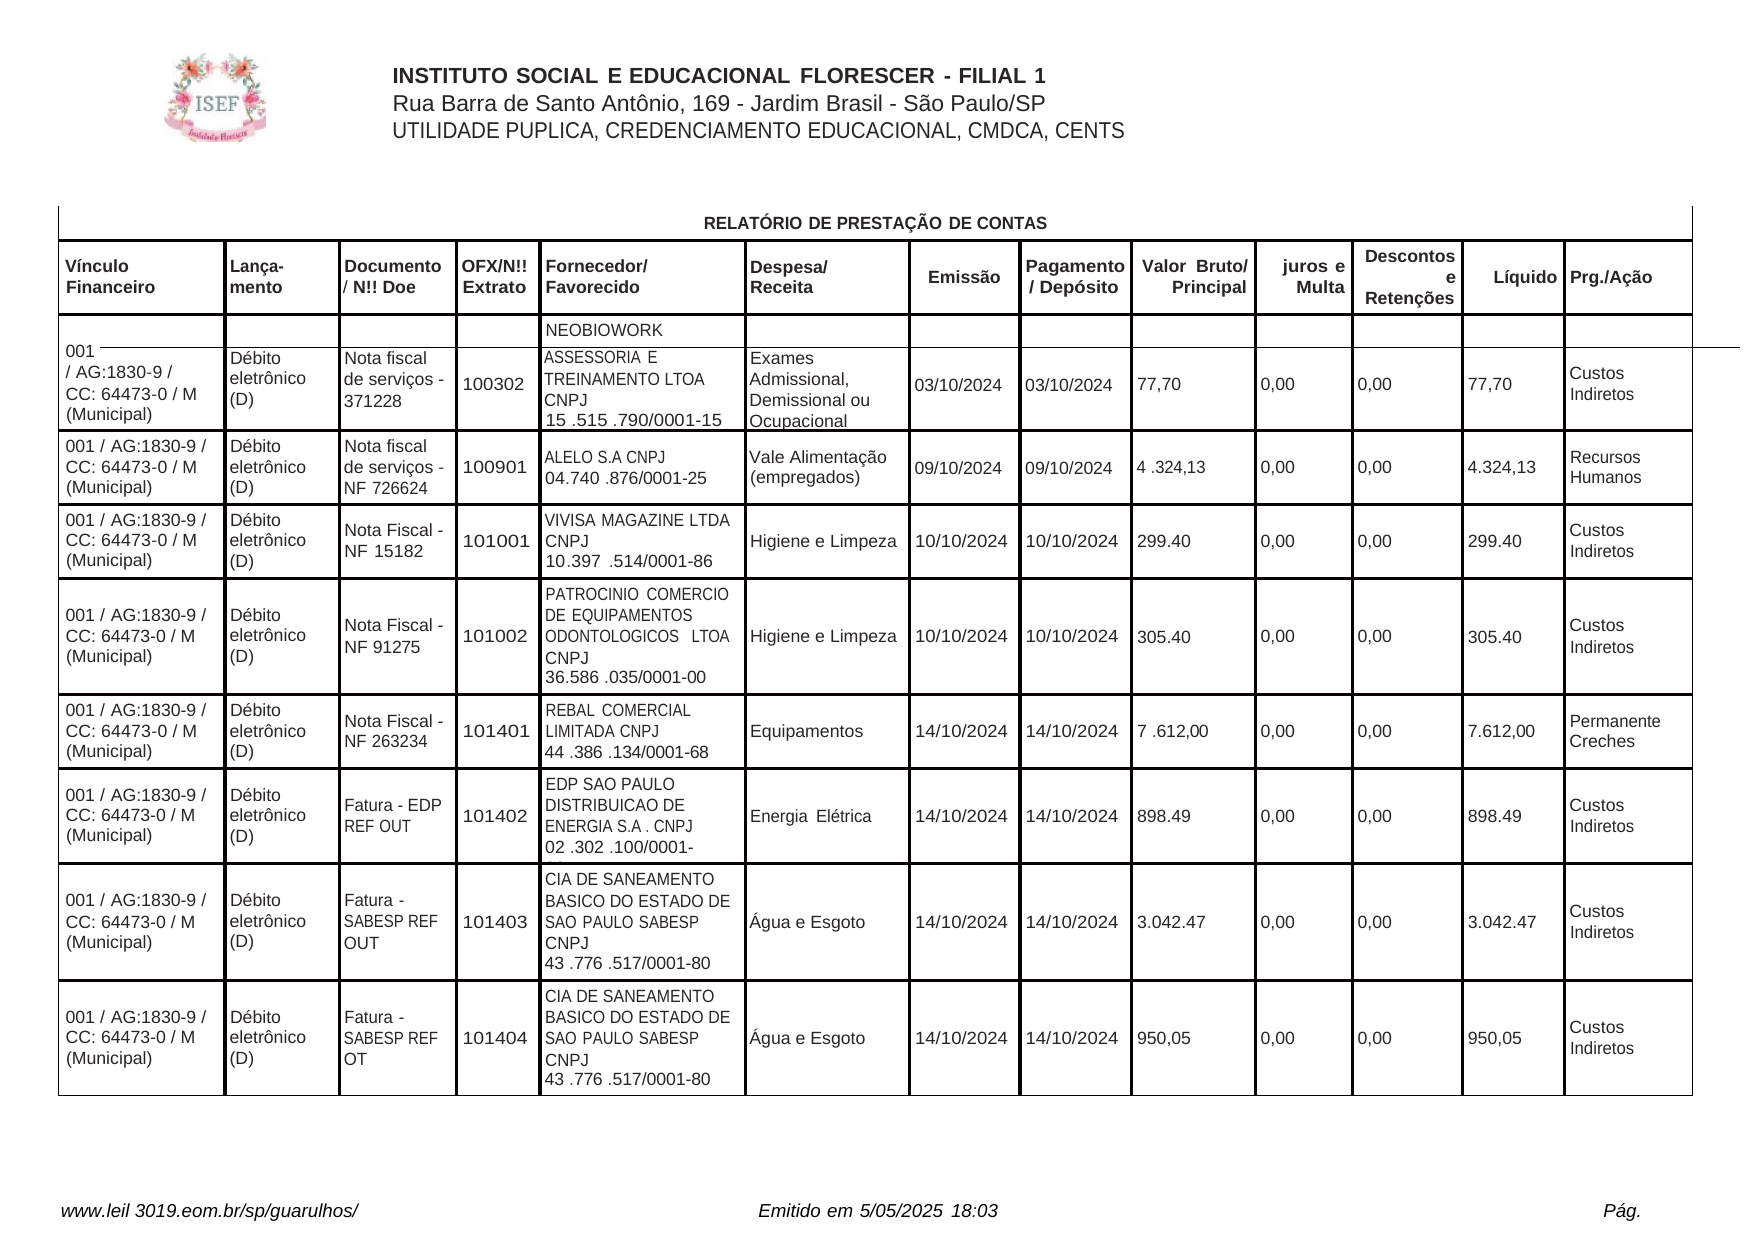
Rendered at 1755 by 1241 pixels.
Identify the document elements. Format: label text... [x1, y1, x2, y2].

table_cell Custos Indiretos [1566, 865, 1692, 978]
table_cell CIA DE SANEAMENTO BASICO DO ESTADO DE SAO PAULO SABESP CNPJ 43 .776 .517/0001-80 [542, 982, 744, 1095]
table_cell 0,00 [1257, 865, 1351, 978]
table_cell 0,00 [1354, 982, 1461, 1095]
table_cell 305.40 [1464, 580, 1563, 693]
table_cell Descontos e Retenções [1354, 242, 1461, 313]
table_cell Nota fiscal de serviços - NF 726624 [341, 432, 455, 503]
table_cell 03/10/2024 [1022, 348, 1130, 429]
table_cell 3.042.47 [1133, 865, 1254, 978]
table_cell 10/10/2024 [911, 580, 1018, 693]
table_cell Nota Fiscal - NF 91275 [341, 580, 455, 693]
table_cell 898.49 [1464, 770, 1563, 862]
table_cell 0,00 [1257, 348, 1351, 429]
table_cell Débito eletrônico (D) [227, 348, 338, 429]
table_cell 299.40 [1133, 506, 1254, 577]
table_cell Fatura - EDP REF OUT [341, 770, 455, 862]
table_cell Débito eletrônico (D) [227, 506, 338, 577]
table_cell 0,00 [1354, 348, 1461, 429]
table_cell 0,00 [1354, 865, 1461, 978]
table_cell 101403 [458, 865, 538, 978]
table_cell Emissão [911, 242, 1018, 313]
table_cell 101404 [458, 982, 538, 1095]
table_cell 0,00 [1354, 506, 1461, 577]
table_cell 7 .612,00 [1133, 696, 1254, 767]
table_cell 001 / AG:1830-9 / CC: 64473-0 / M (Municipal) [59, 316, 223, 429]
table_cell 0,00 [1354, 696, 1461, 767]
table_cell 0,00 [1257, 770, 1351, 862]
table_cell 898.49 [1133, 770, 1254, 862]
table_cell 001 / AG:1830-9 / CC: 64473-0 / M (Municipal) [59, 696, 223, 767]
table_cell Custos Indiretos [1566, 506, 1692, 577]
table_cell 299.40 [1464, 506, 1563, 577]
table_cell Vale Alimentação (empregados) [747, 432, 908, 503]
table_cell Água e Esgoto [747, 865, 908, 978]
table_cell 4.324,13 [1464, 432, 1563, 503]
table_cell 100901 [458, 432, 538, 503]
table_cell ASSESSORIA E TREINAMENTO LTOA CNPJ 15 .515 .790/0001-15 [542, 348, 744, 429]
table_cell Vínculo Financeiro [59, 242, 223, 313]
table_cell 0,00 [1354, 432, 1461, 503]
table_cell Débito eletrônico (D) [227, 982, 338, 1095]
table_cell 0,00 [1354, 770, 1461, 862]
table_cell 0,00 [1257, 580, 1351, 693]
table_cell 14/10/2024 [911, 982, 1018, 1095]
table_cell Custos Indiretos [1566, 580, 1692, 693]
table_cell ALELO S.A CNPJ 04.740 .876/0001-25 [542, 432, 744, 503]
table_cell Equipamentos [747, 696, 908, 767]
table_cell Débito eletrônico (D) [227, 865, 338, 978]
table_cell 0,00 [1257, 696, 1351, 767]
table_cell 77,70 [1464, 348, 1563, 429]
table_cell 0,00 [1257, 432, 1351, 503]
table_cell Débito eletrônico (D) [227, 580, 338, 693]
table_cell [458, 316, 538, 347]
table_cell [1133, 316, 1254, 347]
table_cell 14/10/2024 [911, 865, 1018, 978]
table_cell 100302 [458, 348, 538, 429]
table_cell PATROCINIO COMERCIO DE EQUIPAMENTOS ODONTOLOGICOS LTOA CNPJ 36.586 .035/0001-00 [542, 580, 744, 693]
table_cell 14/10/2024 [1022, 770, 1130, 862]
table_cell Energia Elétrica [747, 770, 908, 862]
table_cell 001 / AG:1830-9 / CC: 64473-0 / M (Municipal) [59, 770, 223, 862]
table_cell CIA DE SANEAMENTO BASICO DO ESTADO DE SAO PAULO SABESP CNPJ 43 .776 .517/0001-80 [542, 865, 744, 978]
table_cell Documento / N!! Doe [341, 242, 455, 313]
table_cell 001 / AG:1830-9 / CC: 64473-0 / M (Municipal) [59, 432, 223, 503]
table_cell 001 / AG:1830-9 / CC: 64473-0 / M (Municipal) [59, 580, 223, 693]
table_cell Higiene e Limpeza [747, 580, 908, 693]
table_cell 950,05 [1133, 982, 1254, 1095]
table_cell 09/10/2024 [1022, 432, 1130, 503]
table_cell Exames Admissional, Demissional ou Ocupacional [747, 348, 908, 429]
table_cell 14/10/2024 [1022, 865, 1130, 978]
table_cell 0,00 [1257, 506, 1351, 577]
table_cell [1464, 316, 1563, 347]
table_cell 77,70 [1133, 348, 1254, 429]
table_cell NEOBIOWORK [542, 316, 744, 347]
table_cell [911, 316, 1018, 347]
table_cell [1354, 316, 1461, 347]
table_cell 0,00 [1257, 982, 1351, 1095]
table_cell Nota fiscal de serviços - 371228 [341, 348, 455, 429]
table_cell VIVISA MAGAZINE LTDA CNPJ 10.397 .514/0001-86 [542, 506, 744, 577]
table_cell Fatura - SABESP REF OUT [341, 865, 455, 978]
table_cell Permanente Creches [1566, 696, 1692, 767]
table_cell 0,00 [1354, 580, 1461, 693]
table_cell 001 / AG:1830-9 / CC: 64473-0 / M (Municipal) [59, 506, 223, 577]
table_cell 3.042.47 [1464, 865, 1563, 978]
table_cell [227, 316, 338, 347]
table_cell REBAL COMERCIAL LIMITADA CNPJ 44 .386 .134/0001-68 [542, 696, 744, 767]
table_cell 10/10/2024 [1022, 506, 1130, 577]
table_header RELATÓRIO DE PRESTAÇÃO DE CONTAS [59, 206, 1692, 239]
table_cell Nota Fiscal - NF 263234 [341, 696, 455, 767]
table_cell 101001 [458, 506, 538, 577]
table_cell 7.612,00 [1464, 696, 1563, 767]
table_cell Custos Indiretos [1566, 770, 1692, 862]
table_cell 101002 [458, 580, 538, 693]
table_cell [747, 316, 908, 347]
table_cell 14/10/2024 [911, 696, 1018, 767]
table_cell Valor Bruto/ Principal [1133, 242, 1254, 313]
table_cell 03/10/2024 [911, 348, 1018, 429]
table_cell 14/10/2024 [911, 770, 1018, 862]
table_cell 14/10/2024 [1022, 696, 1130, 767]
table_cell Custos Indiretos [1566, 348, 1692, 429]
table_cell 001 / AG:1830-9 / CC: 64473-0 / M (Municipal) [59, 865, 223, 978]
table_cell [1566, 316, 1692, 347]
table_cell juros e Multa [1257, 242, 1351, 313]
table_cell Água e Esgoto [747, 982, 908, 1095]
table_cell 101402 [458, 770, 538, 862]
table_cell EDP SAO PAULO DISTRIBUICAO DE ENERGIA S.A . CNPJ 02 .302 .100/0001-06 [542, 770, 744, 862]
table_cell Nota Fiscal - NF 15182 [341, 506, 455, 577]
table_cell OFX/N!! Extrato [458, 242, 538, 313]
table_cell [1257, 316, 1351, 347]
table_cell Custos Indiretos [1566, 982, 1692, 1095]
table_cell 10/10/2024 [1022, 580, 1130, 693]
table_cell Prg./Ação [1566, 242, 1692, 313]
table_cell 10/10/2024 [911, 506, 1018, 577]
table_cell Líquido [1464, 242, 1563, 313]
table_cell Fatura - SABESP REF OT [341, 982, 455, 1095]
table_cell Débito eletrônico (D) [227, 696, 338, 767]
table_cell [341, 316, 455, 347]
table_cell Lança- mento [227, 242, 338, 313]
table_cell 305.40 [1133, 580, 1254, 693]
table_cell Despesa/ Receita [747, 242, 908, 313]
table_cell Fornecedor/ Favorecido [542, 242, 744, 313]
table_cell 101401 [458, 696, 538, 767]
table_cell 14/10/2024 [1022, 982, 1130, 1095]
table_cell Débito eletrônico (D) [227, 432, 338, 503]
table_cell 001 / AG:1830-9 / CC: 64473-0 / M (Municipal) [59, 982, 223, 1095]
table_cell Débito eletrônico (D) [227, 770, 338, 862]
table_cell 950,05 [1464, 982, 1563, 1095]
table_cell 09/10/2024 [911, 432, 1018, 503]
table_cell [1022, 316, 1130, 347]
table_cell Recursos Humanos [1566, 432, 1692, 503]
table_cell Higiene e Limpeza [747, 506, 908, 577]
table_cell Pagamento / Depósito [1022, 242, 1130, 313]
table_cell 4 .324,13 [1133, 432, 1254, 503]
